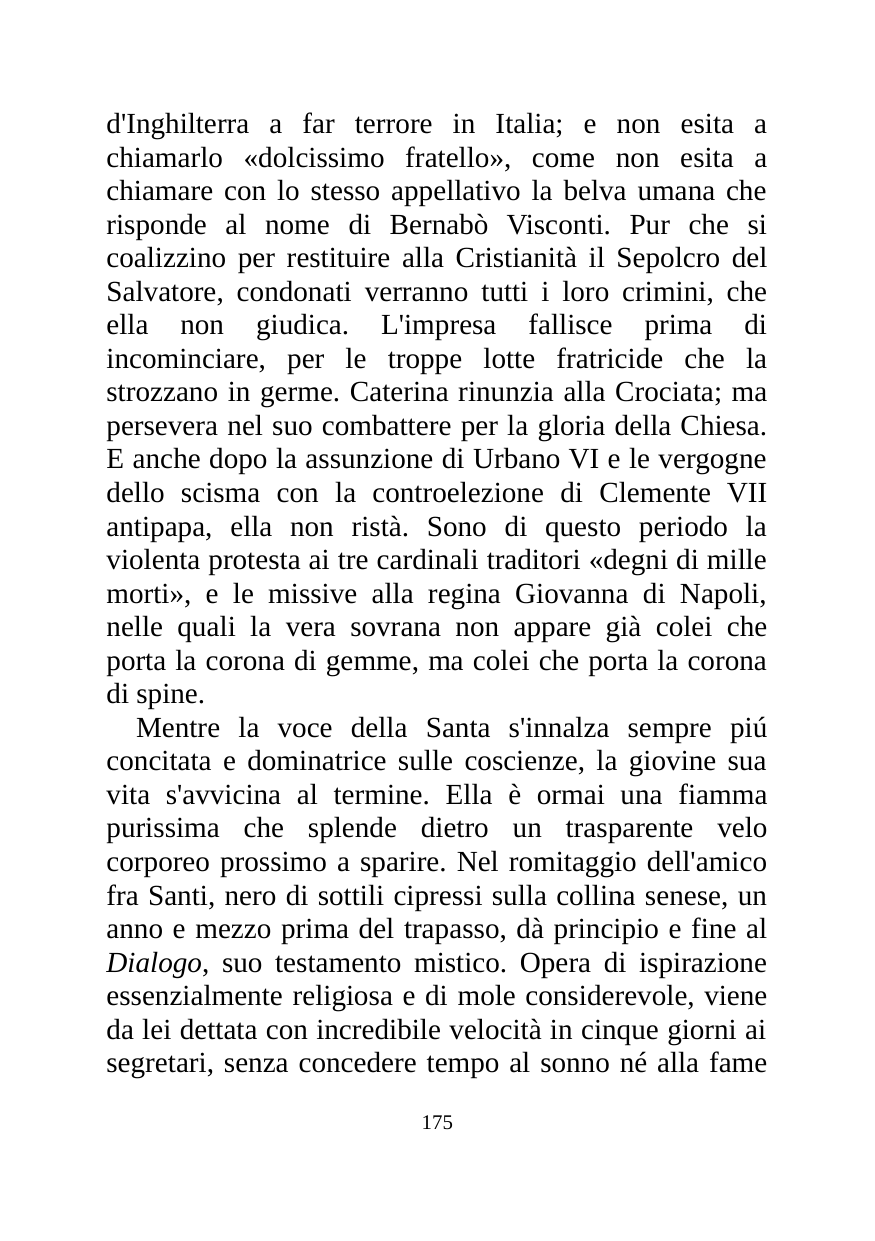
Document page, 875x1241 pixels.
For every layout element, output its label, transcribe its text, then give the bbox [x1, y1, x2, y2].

text d'Inghilterra a far terrore in Italia; e non esita a chiamarlo «dolcissimo fratello», come non esita a chiamare con lo stesso appellativo la belva umana che risponde al nome di Bernabò Visconti. Pur che si coalizzino per restituire alla Cristianità il Sepolcro del Salvatore, condonati verranno tutti i loro crimini, che ella non giudica. L'impresa fallisce prima di incominciare, per le troppe lotte fratricide che la strozzano in germe. Caterina rinunzia alla Crociata; ma persevera nel suo combattere per la gloria della Chiesa. E anche dopo la assunzione di Urbano VI e le vergogne dello scisma con la controelezione di Clemente VII antipapa, ella non ristà. Sono di questo periodo la violenta protesta ai tre cardinali traditori «degni di mille morti», e le missive alla regina Giovanna di Napoli, nelle quali la vera sovrana non appare già colei che porta la corona di gemme, ma colei che porta la corona di spine. [106, 106, 768, 710]
text Mentre la voce della Santa s'innalza sempre piú concitata e dominatrice sulle coscienze, la giovine sua vita s'avvicina al termine. Ella è ormai una fiamma purissima che splende dietro un trasparente velo corporeo prossimo a sparire. Nel romitaggio dell'amico fra Santi, nero di sottili cipressi sulla collina senese, un anno e mezzo prima del trapasso, dà principio e fine al Dialogo, suo testamento mistico. Opera di ispirazione essenzialmente religiosa e di mole considerevole, viene da lei dettata con incredibile velocità in cinque giorni ai segretari, senza concedere tempo al sonno né alla fame [106, 710, 768, 1079]
